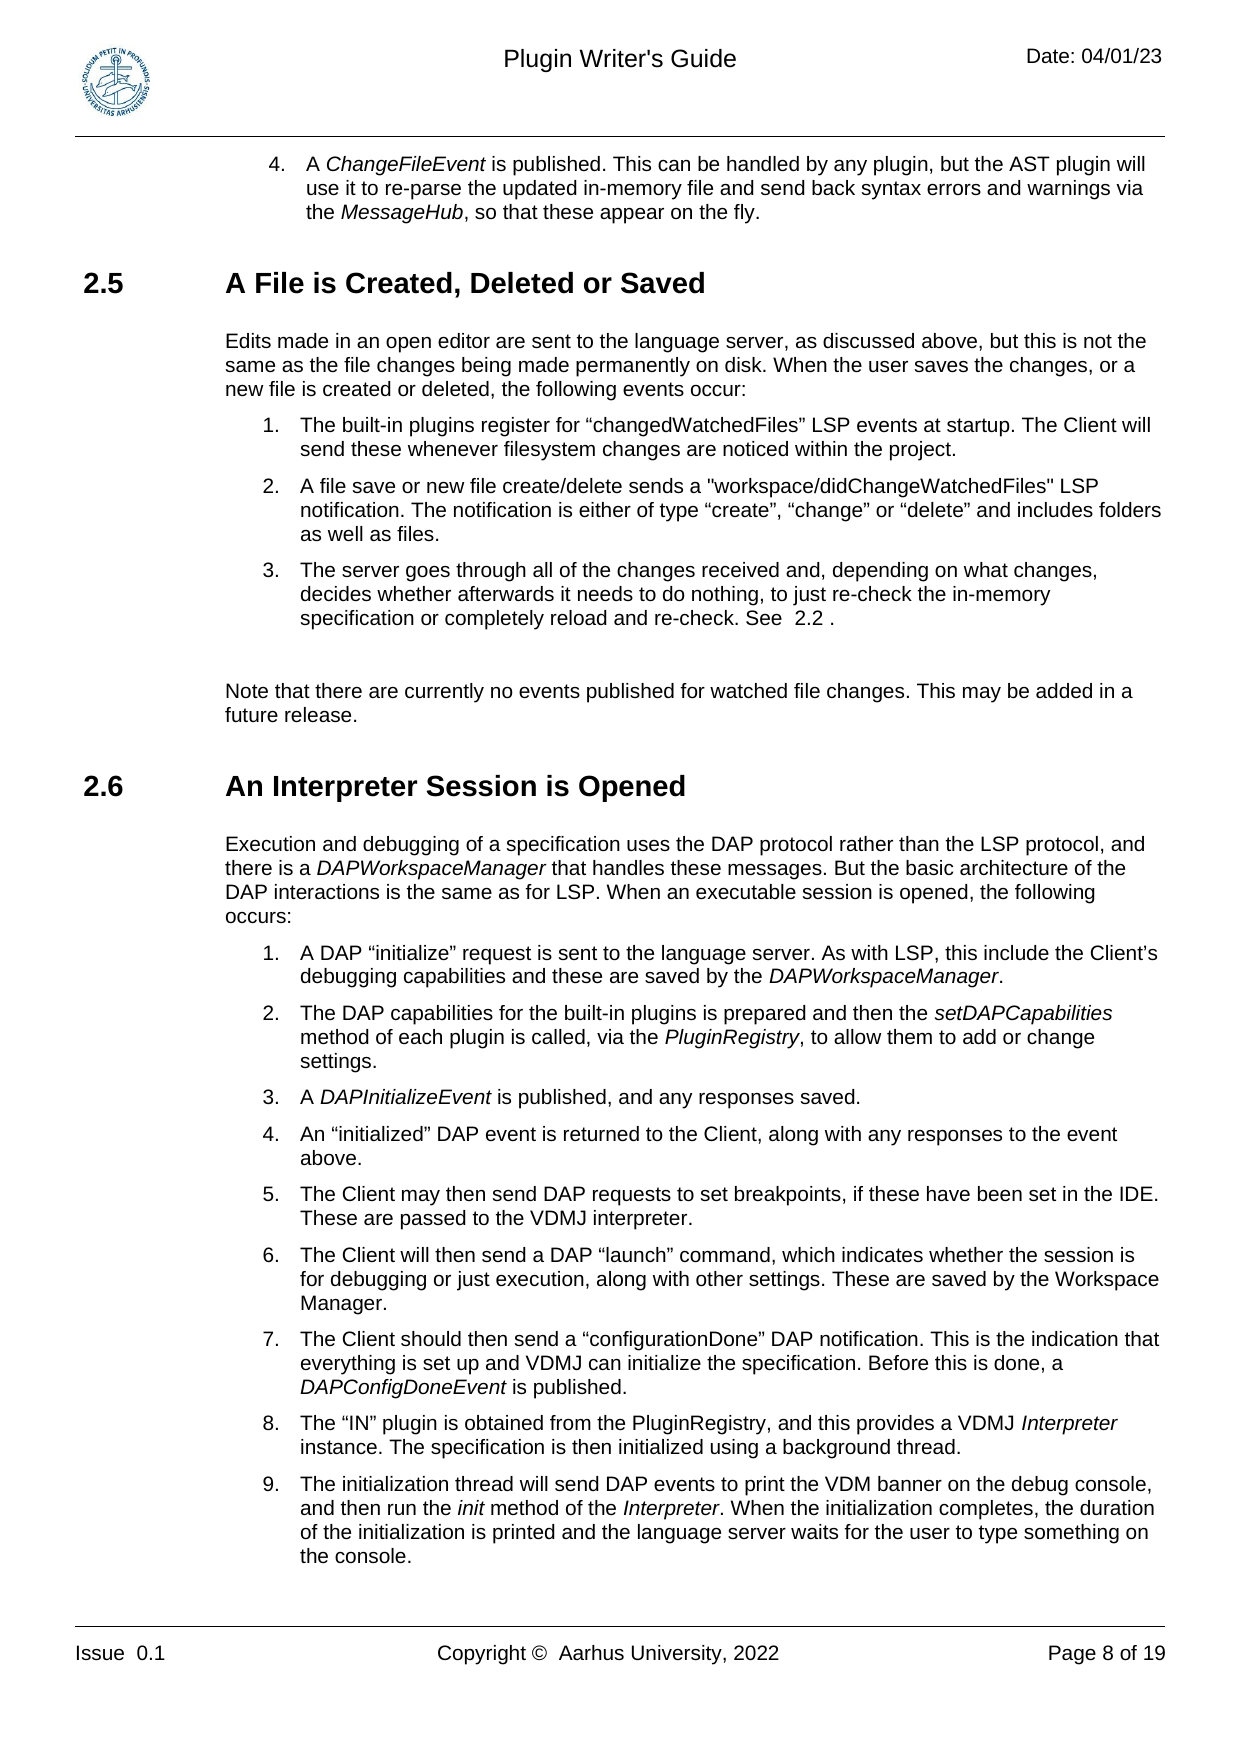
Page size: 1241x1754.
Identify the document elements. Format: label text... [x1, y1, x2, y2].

text Note that there are currently no events published for watched file changes. This may be added in a future release. [225, 679, 1165, 727]
list The Client will then send a DAP “launch” command, which indicates whether the session is for debugging or just execution, along with other settings. These are saved by the Workspace Manager. [262, 1243, 1165, 1315]
text Edits made in an open editor are sent to the language server, as discussed above, but this is not the same as the file changes being made permanently on disk. When the user saves the changes, or a new file is created or deleted, the following events occur: [225, 329, 1165, 401]
list A DAP “initialize” request is sent to the language server. As with LSP, this include the Client’s debugging capabilities and these are saved by the DAPWorkspaceManager. [262, 941, 1165, 989]
list The “IN” plugin is obtained from the PluginRegistry, and this provides a VDMJ Interpreter instance. The specification is then initialized using a background thread. [262, 1412, 1165, 1459]
subtitle An Interpreter Session is Opened [75, 770, 1165, 802]
list The Client may then send DAP requests to set breakpoints, if these have been set in the IDE. These are passed to the VDMJ interpreter. [262, 1182, 1165, 1230]
subtitle A File is Created, Deleted or Saved [75, 267, 1165, 299]
text Execution and debugging of a specification uses the DAP protocol rather than the LSP protocol, and there is a DAPWorkspaceManager that handles these messages. But the basic architecture of the DAP interactions is the same as for LSP. When an executable session is opened, the following occurs: [225, 832, 1165, 928]
list The built-in plugins register for “changedWatchedFiles” LSP events at startup. The Client will send these whenever filesystem changes are noticed within the project. [262, 414, 1165, 462]
list A file save or new file create/delete sends a "workspace/didChangeWatchedFiles" LSP notification. The notification is either of type “create”, “change” or “delete” and includes folders as well as files. [262, 474, 1165, 546]
list The DAP capabilities for the built-in plugins is prepared and then the setDAPCapabilities method of each plugin is called, via the PluginRegistry, to allow them to add or change settings. [262, 1001, 1165, 1073]
list The Client should then send a “configurationDone” DAP notification. This is the indication that everything is set up and VDMJ can initialize the specification. Before this is done, a DAPConfigDoneEvent is published. [262, 1327, 1165, 1399]
list A ChangeFileEvent is published. This can be handled by any plugin, but the AST plugin will use it to re-parse the updated in-memory file and send back syntax errors and warnings via the MessageHub, so that these appear on the fly. [268, 152, 1165, 224]
list A DAPInitializeEvent is published, and any responses saved. [262, 1086, 1165, 1109]
list An “initialized” DAP event is returned to the Client, along with any responses to the event above. [262, 1122, 1165, 1170]
list The server goes through all of the changes received and, depending on what changes, decides whether afterwards it needs to do nothing, to just re-check the in-memory specification or completely reload and re-check. See 2.2 . [262, 558, 1165, 630]
list The initialization thread will send DAP events to print the VDM banner on the debug console, and then run the init method of the Interpreter. When the initialization completes, the duration of the initialization is printed and the language server waits for the user to type something on the console. [262, 1472, 1165, 1568]
picture [78, 44, 153, 120]
